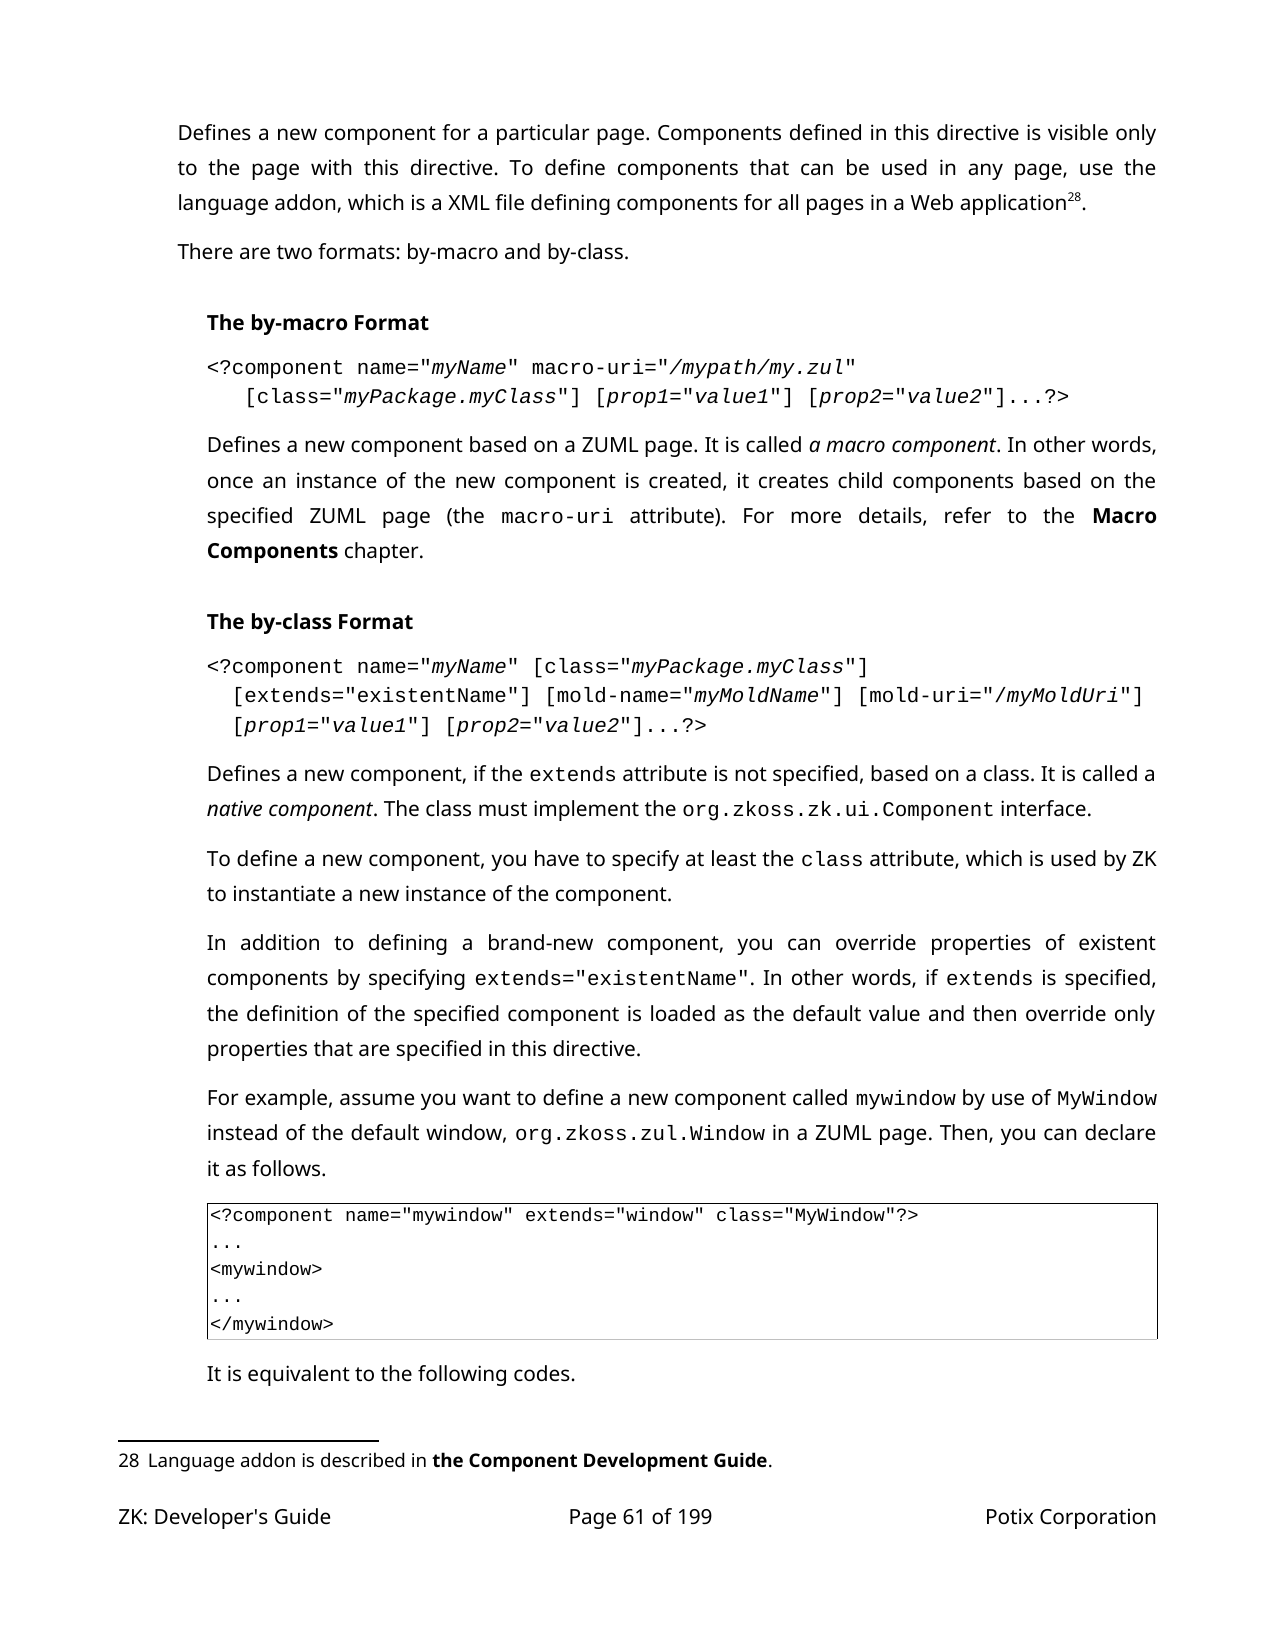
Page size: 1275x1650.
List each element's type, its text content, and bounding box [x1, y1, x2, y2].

text ... [208, 1284, 1157, 1308]
text Defines a new component for a particular page. Components defined in this directive is visible only to the page with this directive. To define components that can be used in any page, use the language addon, which is a XML file defining components for all pages in a Web application. [177, 118, 1157, 217]
text Language addon is described in the Component Development Guide. [118, 1447, 1157, 1473]
text In addition to defining a brand-new component, you can override properties of existent components by specifying extends="existentName". In other words, if extends is specified, the definition of the specified component is loaded as the default value and then override only properties that are specified in this directive. [207, 928, 1157, 1062]
text Defines a new component, if the extends attribute is not specified, based on a class. It is called a native component. The class must implement the org.zkoss.zk.ui.Component interface. [207, 759, 1157, 823]
text For example, assume you want to define a new component called mywindow by use of MyWindow instead of the default window, org.zkoss.zul.Window in a ZUML page. Then, you can declare it as follows. [207, 1083, 1157, 1182]
text <?component name="mywindow" extends="window" class="MyWindow"?> [208, 1204, 1157, 1227]
text </mywindow> [208, 1311, 1157, 1339]
text It is equivalent to the following codes. [207, 1359, 1157, 1388]
text To define a new component, you have to specify at least the class attribute, which is used by ZK to instantiate a new instance of the component. [207, 844, 1157, 907]
text There are two formats: by-macro and by-class. [177, 237, 1157, 266]
subtitle The by-class Format [207, 607, 1157, 635]
text ... [208, 1230, 1157, 1254]
text <?component name="myName" [class="myPackage.myClass"] [extends="existentName"] [mold-name="myMoldName"] [mold-uri="/myMoldUri"] [prop1="value1"] [prop2="value2"]...?> [207, 656, 1157, 738]
text <mywindow> [208, 1257, 1157, 1281]
text <?component name="myName" macro-uri="/mypath/my.zul" [class="myPackage.myClass"] [prop1="value1"] [prop2="value2"]...?> [207, 357, 1157, 410]
subtitle The by-macro Format [207, 308, 1157, 336]
text Defines a new component based on a ZUML page. It is called a macro component. In other words, once an instance of the new component is created, it creates child components based on the specified ZUML page (the macro-uri attribute). For more details, refer to the Macro Components chapter. [207, 431, 1157, 565]
